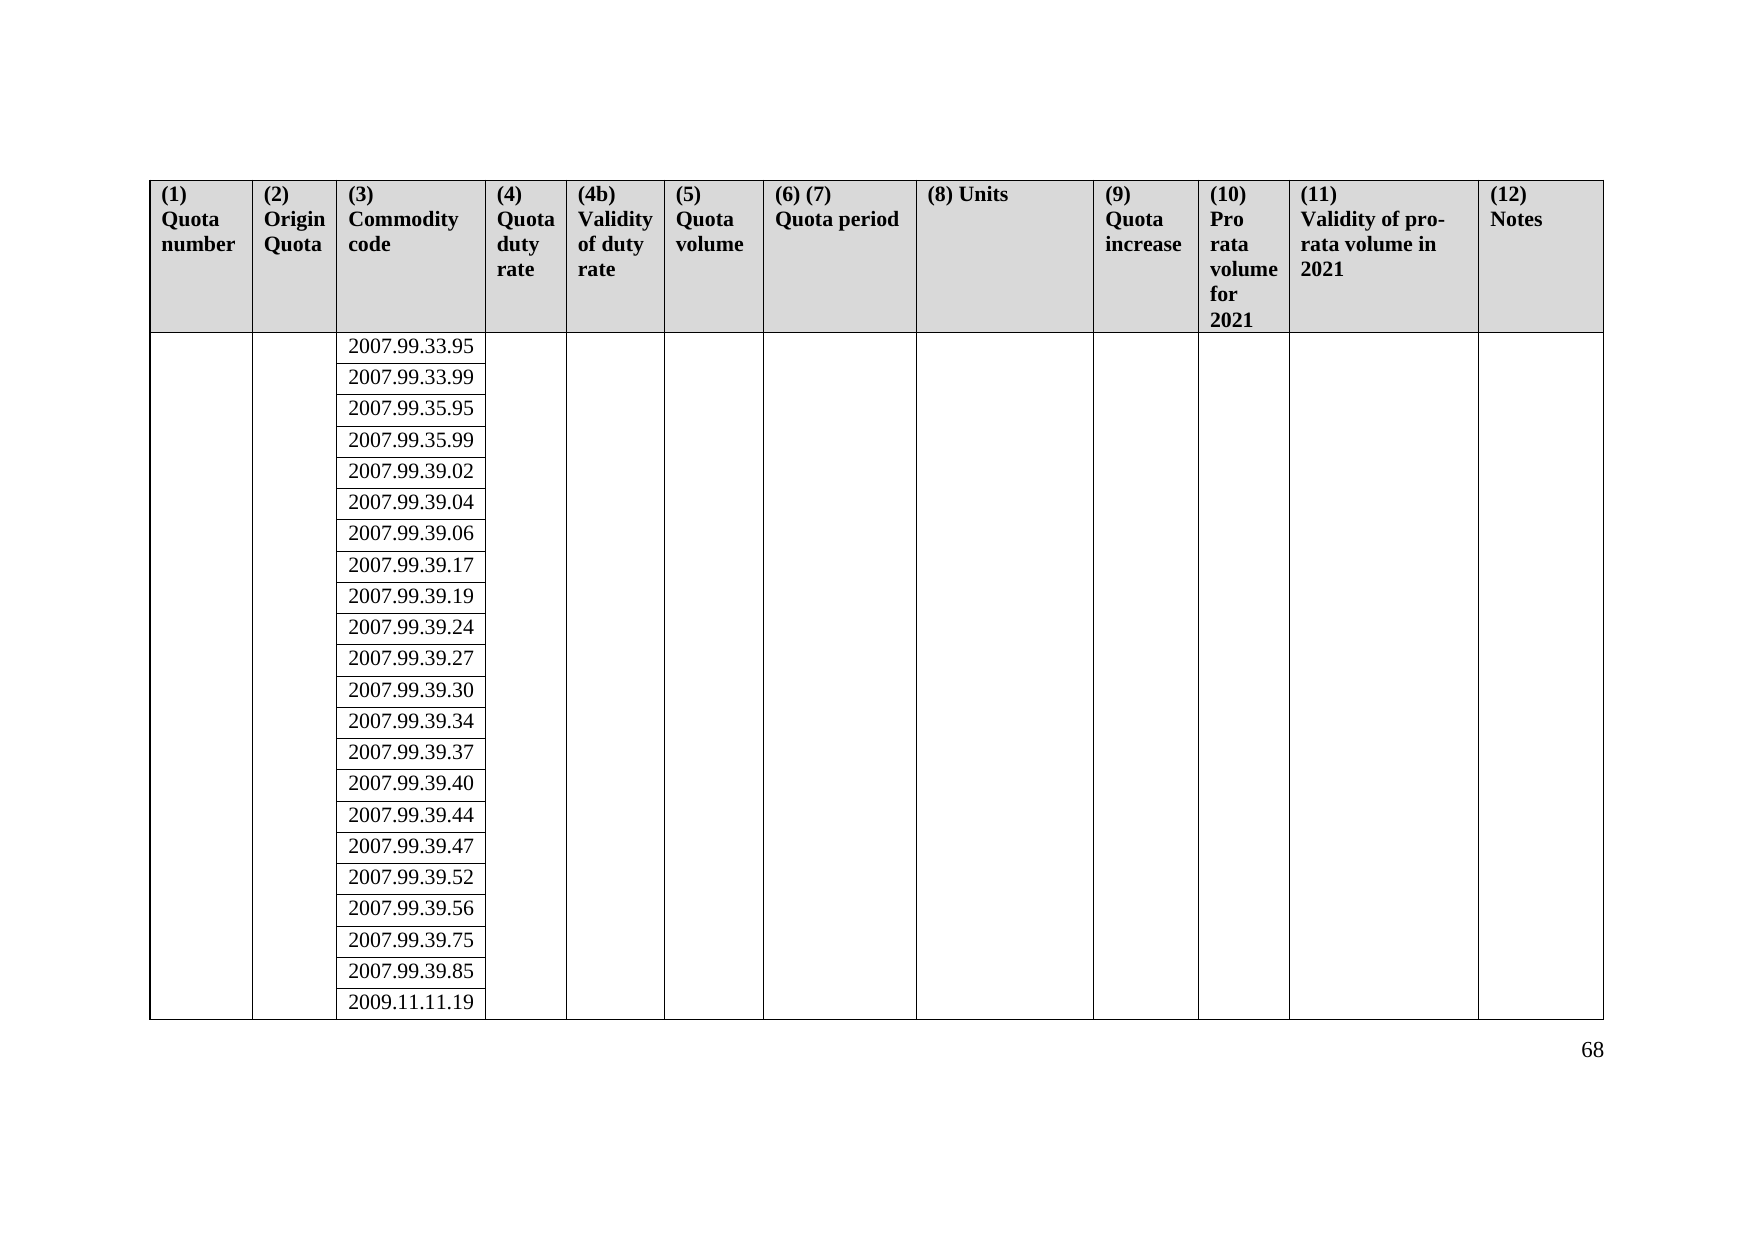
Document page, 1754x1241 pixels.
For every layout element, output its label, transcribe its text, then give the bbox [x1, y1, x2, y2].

table_header (9) Quota increase [1094, 181, 1198, 332]
table_cell 2007.99.39.56 [337, 895, 485, 926]
table_cell 2007.99.39.34 [337, 708, 485, 738]
table_header (3) Commodity code [337, 181, 485, 332]
table_cell 2007.99.39.40 [337, 770, 485, 801]
table_cell [764, 333, 916, 1019]
table_header (4) Quota duty rate [486, 181, 566, 332]
table_header (6) (7) Quota period [764, 181, 916, 332]
table_cell - [1290, 333, 1478, 1019]
table_cell [151, 333, 252, 1019]
table_cell 2007.99.33.99 [337, 364, 485, 394]
table_cell 2007.99.39.85 [337, 958, 485, 988]
table_header (10) Pro rata volume for 2021 [1199, 181, 1289, 332]
table_header (8) Units [917, 181, 1093, 332]
table_cell 2007.99.39.44 [337, 802, 485, 832]
table_cell 2007.99.39.06 [337, 520, 485, 551]
table_cell 2007.99.39.47 [337, 833, 485, 863]
table_cell 2009.11.11.19 [337, 989, 485, 1019]
table_cell 2007.99.39.52 [337, 864, 485, 894]
table_cell 2007.99.39.75 [337, 927, 485, 957]
table_cell [1094, 333, 1198, 1019]
table_cell 2007.99.39.04 [337, 489, 485, 519]
table_cell 2007.99.39.27 [337, 645, 485, 676]
table_cell 2007.99.39.17 [337, 552, 485, 582]
table_header (2) Origin Quota [253, 181, 336, 332]
table_header (5) Quota volume [665, 181, 763, 332]
table_cell [486, 333, 566, 1019]
table_cell - [567, 333, 664, 1019]
table_cell 2007.99.39.19 [337, 583, 485, 613]
table_header (4b) Validity of duty rate [567, 181, 664, 332]
table_cell - [1199, 333, 1289, 1019]
table_cell 2007.99.39.37 [337, 739, 485, 769]
table_header (11) Validity of pro-rata volume in 2021 [1290, 181, 1478, 332]
table_cell [665, 333, 763, 1019]
table_cell 2007.99.39.24 [337, 614, 485, 644]
table_cell 2007.99.35.95 [337, 395, 485, 426]
table_cell 2007.99.39.02 [337, 458, 485, 488]
table_cell [917, 333, 1093, 1019]
table_header (12) Notes [1479, 181, 1603, 332]
table_cell 2007.99.33.95 [337, 333, 485, 363]
table_header (1) Quota number [151, 181, 252, 332]
table_cell - [1479, 333, 1603, 1019]
table_cell 2007.99.39.30 [337, 677, 485, 707]
table_cell [253, 333, 336, 1019]
table_cell 2007.99.35.99 [337, 427, 485, 457]
